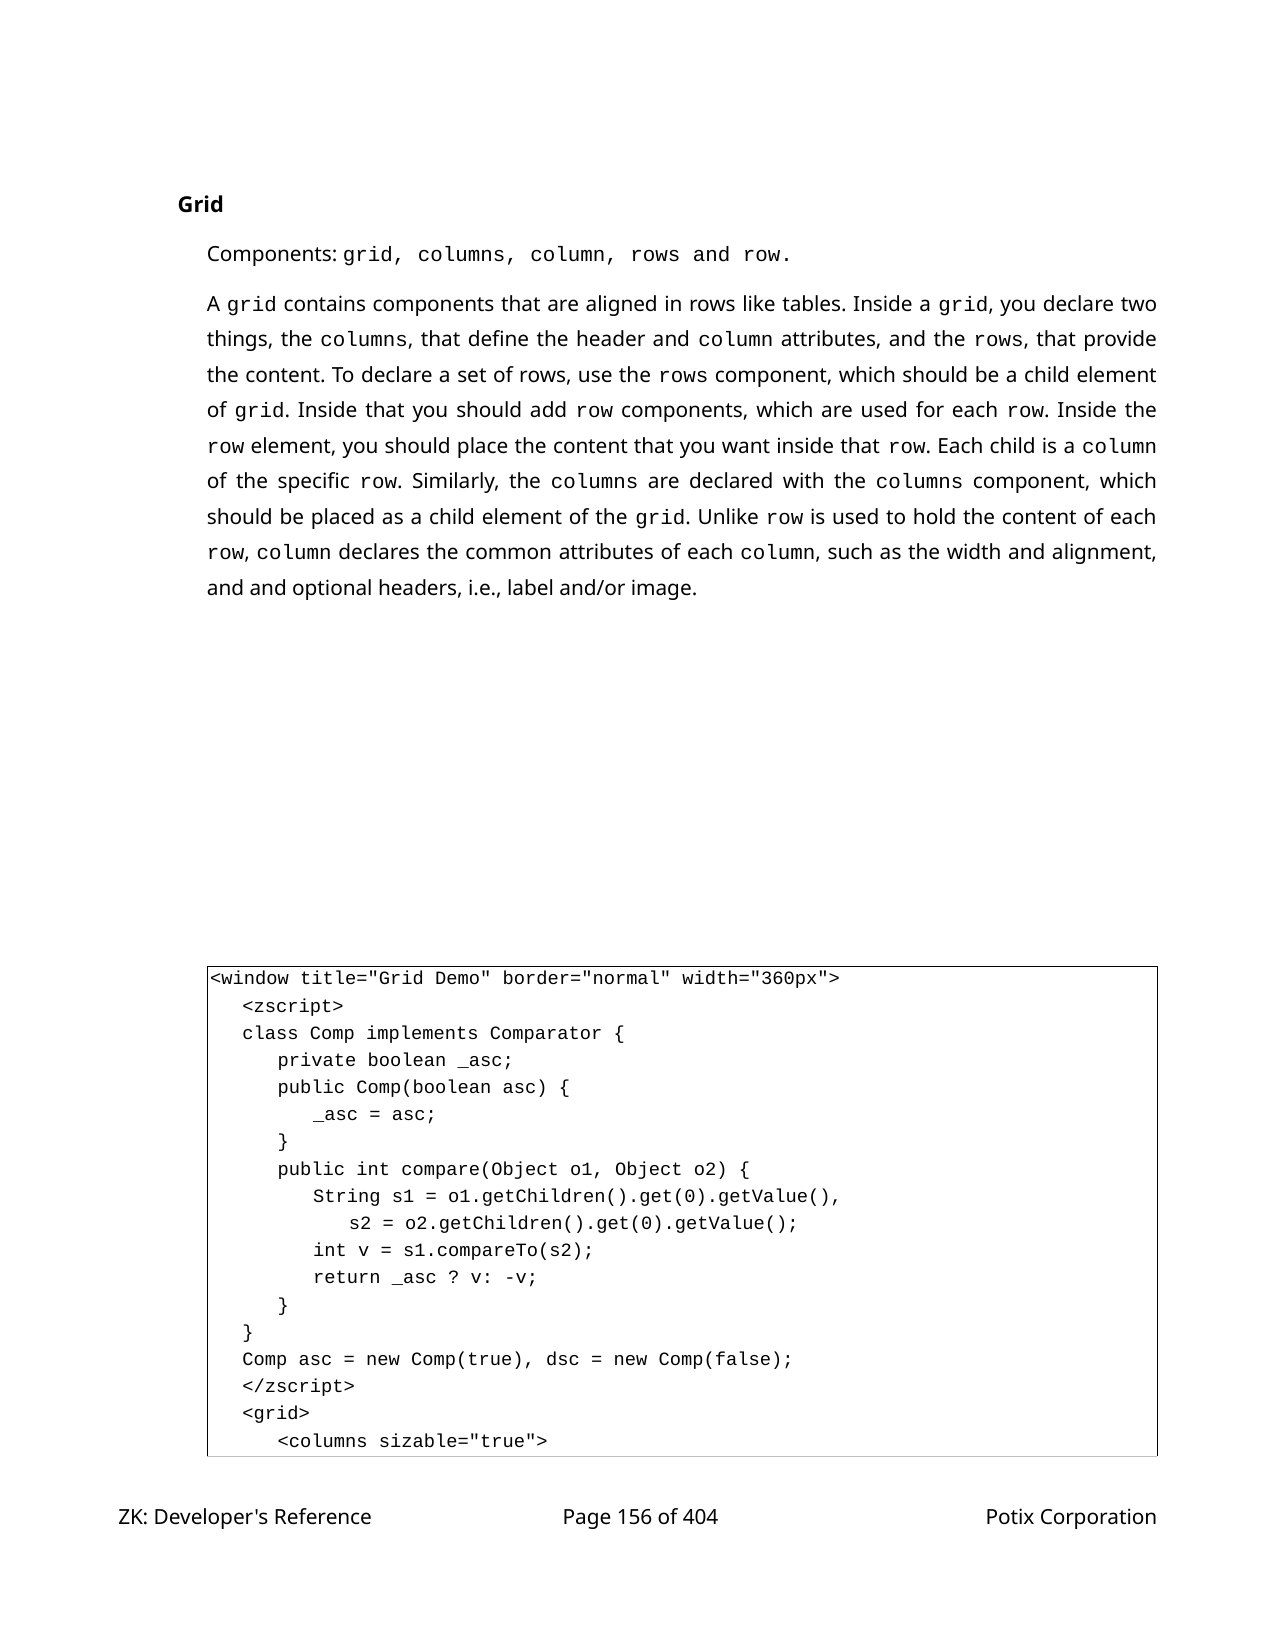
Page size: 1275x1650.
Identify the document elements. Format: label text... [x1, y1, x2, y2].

text s2 = o2.getChildren().get(0).getValue(); [208, 1211, 1157, 1235]
text _asc = asc; [208, 1102, 1157, 1126]
text } [208, 1129, 1157, 1154]
text } [208, 1292, 1157, 1317]
text } [208, 1320, 1157, 1344]
text </zscript> [208, 1374, 1157, 1398]
text <columns sizable="true"> [208, 1428, 1157, 1456]
text return _asc ? v: -v; [208, 1265, 1157, 1289]
text <grid> [208, 1401, 1157, 1426]
text int v = s1.compareTo(s2); [208, 1238, 1157, 1262]
text Components: grid, columns, column, rows and row. [207, 239, 1157, 268]
text Comp asc = new Comp(true), dsc = new Comp(false); [208, 1347, 1157, 1371]
text public int compare(Object o1, Object o2) { [208, 1157, 1157, 1181]
subtitle Grid [177, 189, 1157, 219]
text class Comp implements Comparator { [208, 1021, 1157, 1045]
text <zscript> [208, 993, 1157, 1018]
text public Comp(boolean asc) { [208, 1075, 1157, 1099]
text <window title="Grid Demo" border="normal" width="360px"> [208, 967, 1157, 991]
text String s1 = o1.getChildren().get(0).getValue(), [208, 1184, 1157, 1208]
text A grid contains components that are aligned in rows like tables. Inside a grid, you declare two things, the columns, that define the header and column attributes, and the rows, that provide the content. To declare a set of rows, use the rows component, which should be a child element of grid. Inside that you should add row components, which are used for each row. Inside the row element, you should place the content that you want inside that row. Each child is a column of the specific row. Similarly, the columns are declared with the columns component, which should be placed as a child element of the grid. Unlike row is used to hold the content of each row, column declares the common attributes of each column, such as the width and alignment, and and optional headers, i.e., label and/or image. [207, 289, 1157, 601]
text private boolean _asc; [208, 1048, 1157, 1072]
